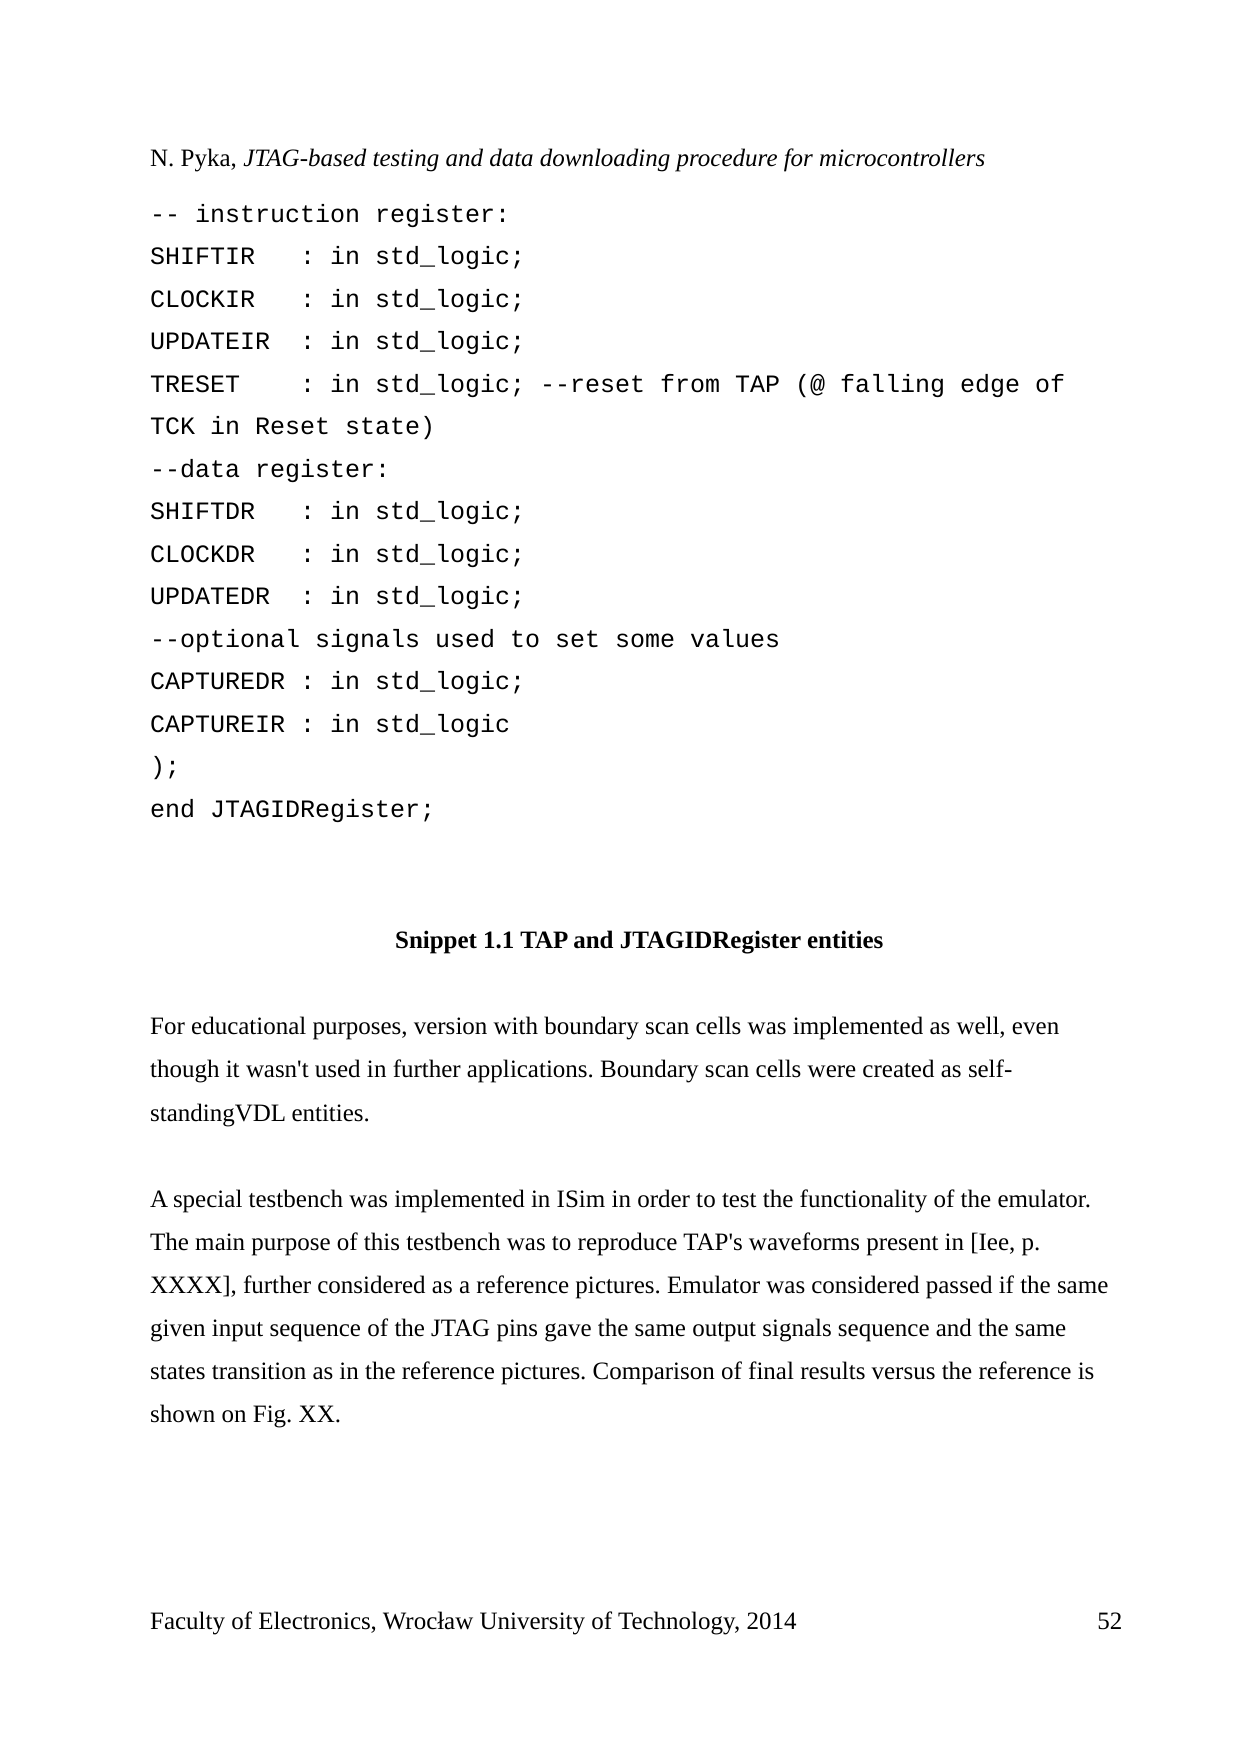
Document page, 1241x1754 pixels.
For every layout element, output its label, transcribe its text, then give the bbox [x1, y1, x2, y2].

text CAPTUREDR : in std_logic; [150, 669, 1122, 697]
text Snippet 1.1 TAP and JTAGIDRegister entities [150, 925, 1122, 954]
text CLOCKDR : in std_logic; [150, 541, 1122, 570]
text TRESET : in std_logic; --reset from TAP (@ falling edge of TCK in Reset state) [150, 371, 1122, 442]
text UPDATEIR : in std_logic; [150, 329, 1122, 357]
text A special testbench was implemented in ISim in order to test the functionality of the emulator. The main purpose of this testbench was to reproduce TAP's waveforms present in [Iee, p. XXXX], further considered as a reference pictures. Emulator was considered passed if the same given input sequence of the JTAG pins gave the same output signals sequence and the same states transition as in the reference pictures. Comparison of final results versus the reference is shown on Fig. XX. [150, 1184, 1122, 1428]
text UPDATEDR : in std_logic; [150, 584, 1122, 612]
text SHIFTDR : in std_logic; [150, 499, 1122, 527]
text --data register: [150, 456, 1122, 485]
text -- instruction register: [150, 201, 1122, 230]
text For educational purposes, version with boundary scan cells was implemented as well, even though it wasn't used in further applications. Boundary scan cells were created as self-standingVDL entities. [150, 1011, 1122, 1126]
text CLOCKIR : in std_logic; [150, 286, 1122, 315]
text CAPTUREIR : in std_logic [150, 711, 1122, 740]
text --optional signals used to set some values [150, 626, 1122, 655]
text ); [150, 754, 1122, 782]
text end JTAGIDRegister; [150, 796, 1122, 825]
text SHIFTIR : in std_logic; [150, 244, 1122, 272]
